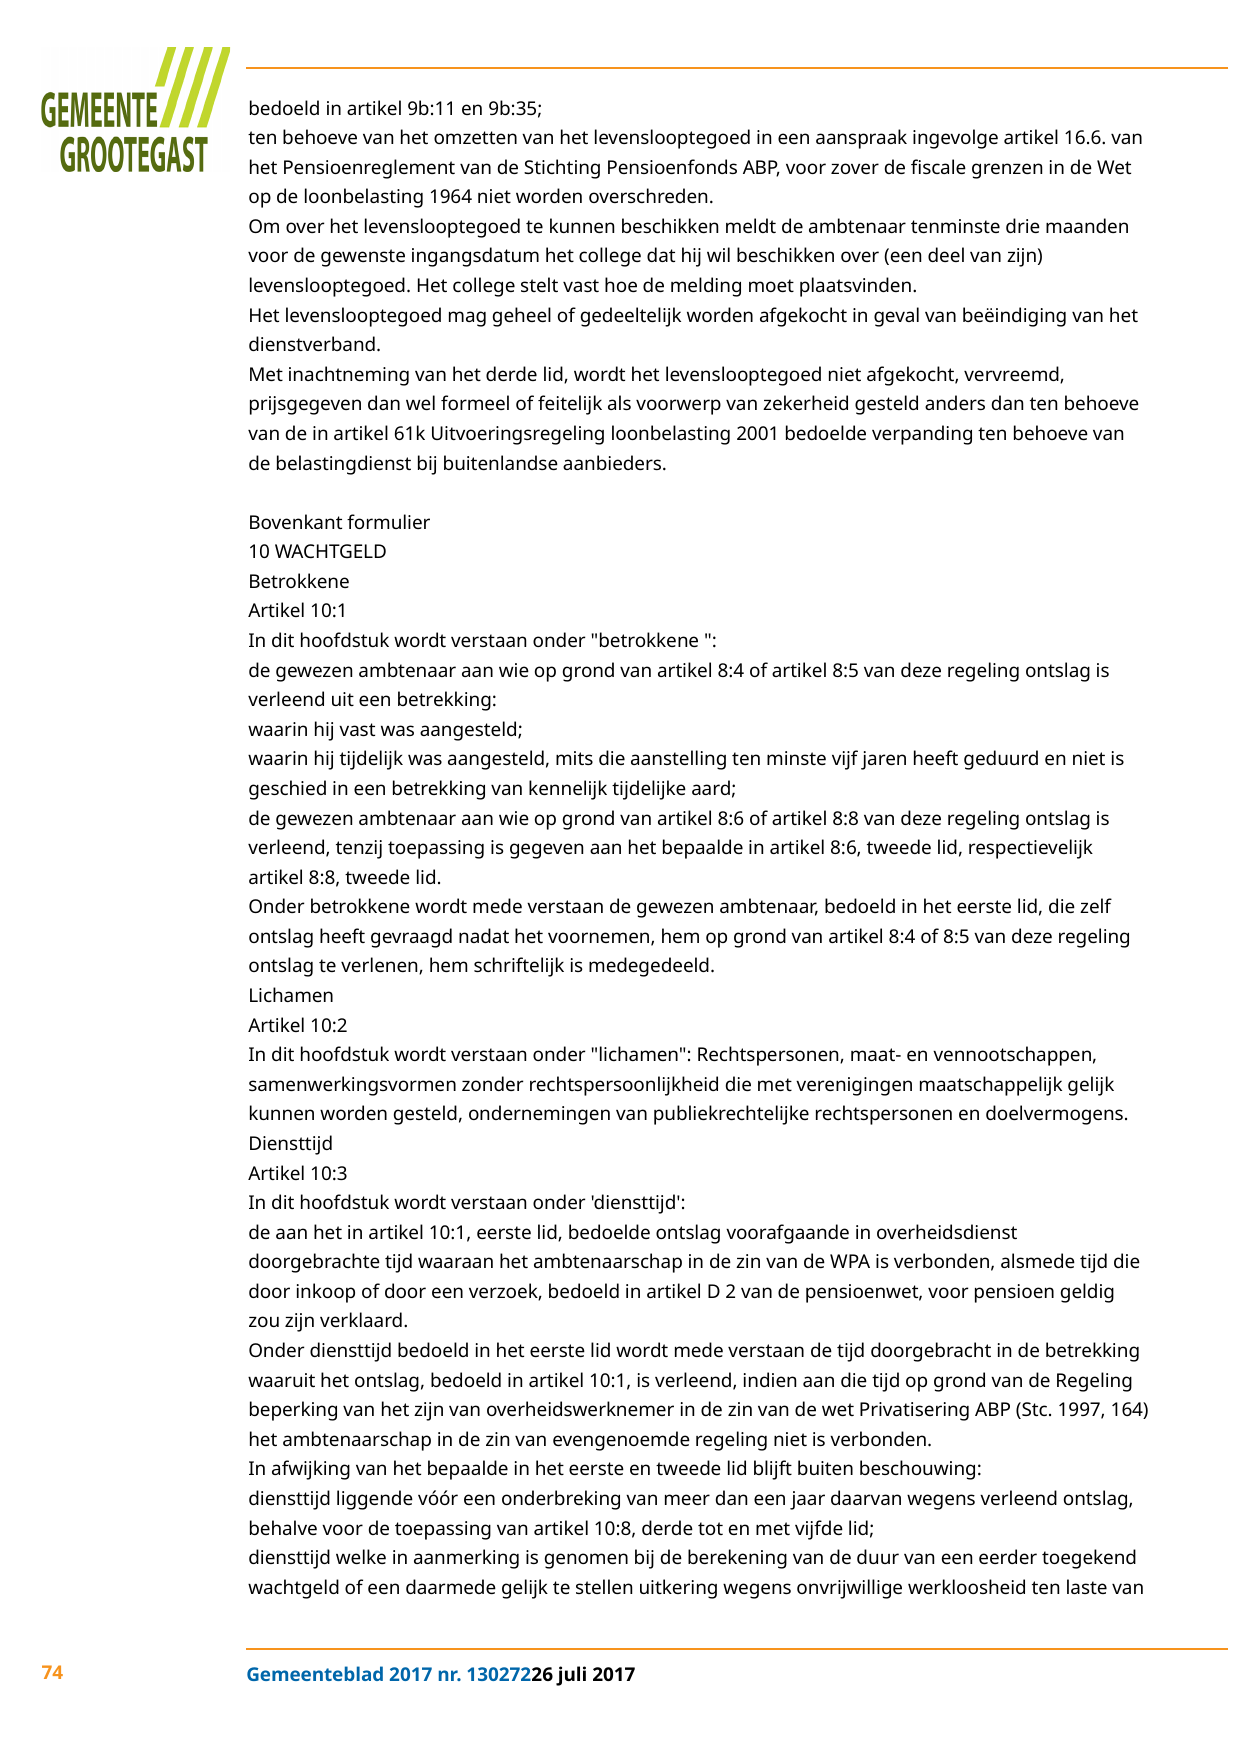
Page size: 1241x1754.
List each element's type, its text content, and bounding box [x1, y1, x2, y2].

text de aan het in artikel 10:1, eerste lid, bedoelde ontslag voorafgaande in overheidsdienst doorgebrachte tijd waaraan het ambtenaarschap in de zin van de WPA is verbonden, alsmede tijd die door inkoop of door een verzoek, bedoeld in artikel D 2 van de pensioenwet, voor pensioen geldig zou zijn verklaard. [248, 1219, 1152, 1333]
text beperking van het zijn van overheidswerknemer in de zin van de wet Privatisering ABP (Stc. 1997, 164) het ambtenaarschap in de zin van evengenoemde regeling niet is verbonden. [248, 1396, 1152, 1452]
text Artikel 10:3 [248, 1160, 1152, 1186]
text Onder diensttijd bedoeld in het eerste lid wordt mede verstaan de tijd doorgebracht in de betrekking waaruit het ontslag, bedoeld in artikel 10:1, is verleend, indien aan die tijd op grond van de Regeling [248, 1337, 1152, 1393]
text Artikel 10:1 [248, 598, 1152, 623]
text In dit hoofdstuk wordt verstaan onder 'diensttijd': [248, 1189, 1152, 1215]
text ten behoeve van het omzetten van het levenslooptegoed in een aanspraak ingevolge artikel 16.6. van het Pensioenreglement van de Stichting Pensioenfonds ABP, voor zover de fiscale grenzen in de Wet op de loonbelasting 1964 niet worden overschreden. [248, 124, 1152, 209]
text diensttijd welke in aanmerking is genomen bij de berekening van de duur van een eerder toegekend wachtgeld of een daarmede gelijk te stellen uitkering wegens onvrijwillige werkloosheid ten laste van [248, 1544, 1152, 1600]
text Om over het levenslooptegoed te kunnen beschikken meldt de ambtenaar tenminste drie maanden voor de gewenste ingangsdatum het college dat hij wil beschikken over (een deel van zijn) levenslooptegoed. Het college stelt vast hoe de melding moet plaatsvinden. [248, 213, 1152, 298]
text Met inachtneming van het derde lid, wordt het levenslooptegoed niet afgekocht, vervreemd, prijsgegeven dan wel formeel of feitelijk als voorwerp van zekerheid gesteld anders dan ten behoeve van de in artikel 61k Uitvoeringsregeling loonbelasting 2001 bedoelde verpanding ten behoeve van de belastingdienst bij buitenlandse aanbieders. [248, 361, 1152, 476]
text In dit hoofdstuk wordt verstaan onder "lichamen": Rechtspersonen, maat- en vennootschappen, samenwerkingsvormen zonder rechtspersoonlijkheid die met verenigingen maatschappelijk gelijk kunnen worden gesteld, ondernemingen van publiekrechtelijke rechtspersonen en doelvermogens. [248, 1041, 1152, 1126]
text Diensttijd [248, 1130, 1152, 1156]
text Bovenkant formulier [248, 509, 1152, 535]
text 10 WACHTGELD [248, 538, 1152, 564]
text waarin hij vast was aangesteld; [248, 716, 1152, 742]
text de gewezen ambtenaar aan wie op grond van artikel 8:6 of artikel 8:8 van deze regeling ontslag is verleend, tenzij toepassing is gegeven aan het bepaalde in artikel 8:6, tweede lid, respectievelijk artikel 8:8, tweede lid. [248, 805, 1152, 890]
picture [41, 47, 231, 172]
text In afwijking van het bepaalde in het eerste en tweede lid blijft buiten beschouwing: [248, 1456, 1152, 1481]
text Het levenslooptegoed mag geheel of gedeeltelijk worden afgekocht in geval van beëindiging van het dienstverband. [248, 302, 1152, 357]
text bedoeld in artikel 9b:11 en 9b:35; [248, 95, 1152, 121]
text In dit hoofdstuk wordt verstaan onder "betrokkene ": [248, 627, 1152, 653]
text Lichamen [248, 982, 1152, 1008]
text Artikel 10:2 [248, 1012, 1152, 1038]
text Onder betrokkene wordt mede verstaan de gewezen ambtenaar, bedoeld in het eerste lid, die zelf ontslag heeft gevraagd nadat het voornemen, hem op grond van artikel 8:4 of 8:5 van deze regeling ontslag te verlenen, hem schriftelijk is medegedeeld. [248, 893, 1152, 978]
text Betrokkene [248, 568, 1152, 594]
text diensttijd liggende vóór een onderbreking van meer dan een jaar daarvan wegens verleend ontslag, behalve voor de toepassing van artikel 10:8, derde tot en met vijfde lid; [248, 1485, 1152, 1541]
text waarin hij tijdelijk was aangesteld, mits die aanstelling ten minste vijf jaren heeft geduurd en niet is geschied in een betrekking van kennelijk tijdelijke aard; [248, 746, 1152, 801]
text de gewezen ambtenaar aan wie op grond van artikel 8:4 of artikel 8:5 van deze regeling ontslag is verleend uit een betrekking: [248, 657, 1152, 712]
